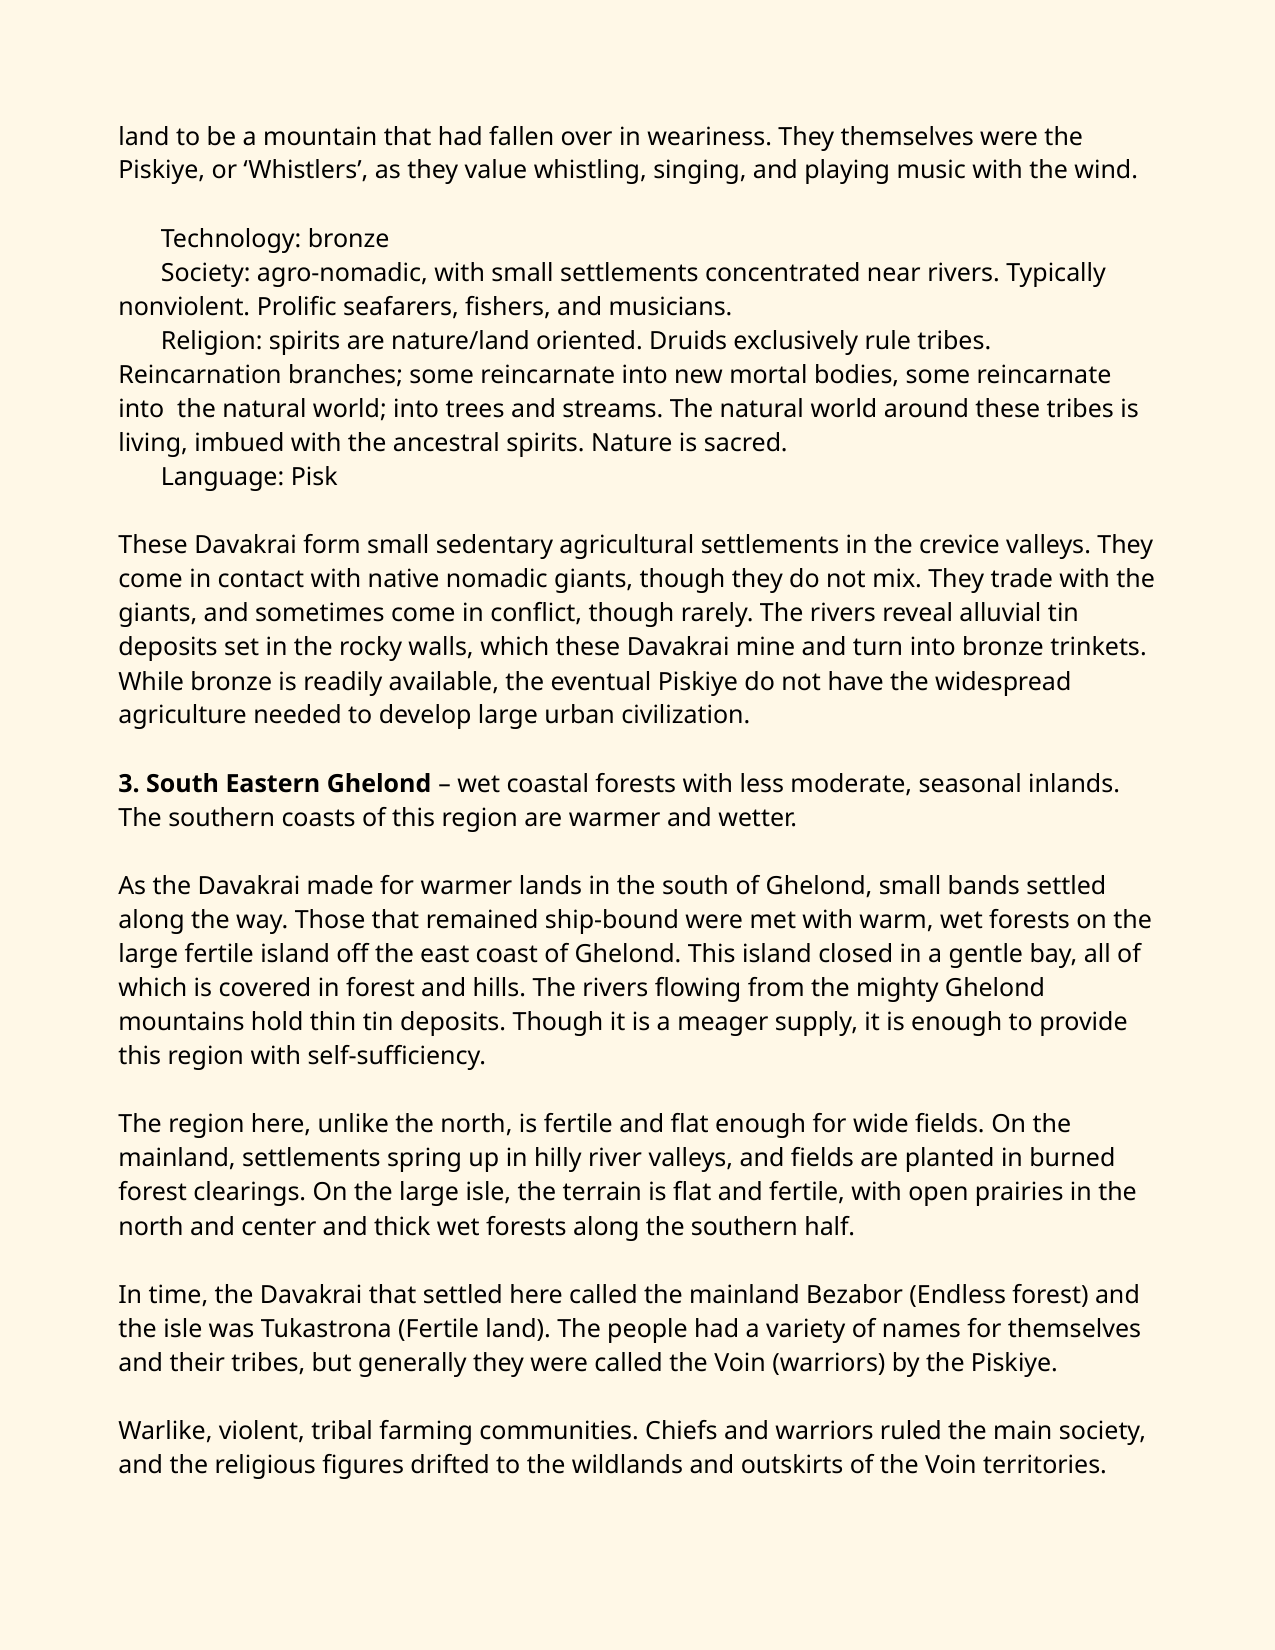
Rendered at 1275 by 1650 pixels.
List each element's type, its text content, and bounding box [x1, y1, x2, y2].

text As the Davakrai made for warmer lands in the south of Ghelond, small bands settled along the way. Those that remained ship-bound were met with warm, wet forests on the large fertile island off the east coast of Ghelond. This island closed in a gentle bay, all of which is covered in forest and hills. The rivers flowing from the mighty Ghelond mountains hold thin tin deposits. Though it is a meager supply, it is enough to provide this region with self-sufficiency. [118, 867, 1157, 1072]
text Language: Pisk [118, 459, 1157, 493]
text land to be a mountain that had fallen over in weariness. They themselves were the Piskiye, or ‘Whistlers’, as they value whistling, singing, and playing music with the wind. [118, 118, 1157, 186]
text Society: agro-nomadic, with small settlements concentrated near rivers. Typically nonviolent. Prolific seafarers, fishers, and musicians. [118, 254, 1157, 322]
text In time, the Davakrai that settled here called the mainland Bezabor (Endless forest) and the isle was Tukastrona (Fertile land). The people had a variety of names for themselves and their tribes, but generally they were called the Voin (warriors) by the Piskiye. [118, 1276, 1157, 1378]
text Warlike, violent, tribal farming communities. Chiefs and warriors ruled the main society, and the religious figures drifted to the wildlands and outskirts of the Voin territories. [118, 1412, 1157, 1481]
text The region here, unlike the north, is fertile and flat enough for wide fields. On the mainland, settlements spring up in hilly river valleys, and fields are planted in burned forest clearings. On the large isle, the terrain is flat and fertile, with open prairies in the north and center and thick wet forests along the southern half. [118, 1106, 1157, 1242]
text These Davakrai form small sedentary agricultural settlements in the crevice valleys. They come in contact with native nomadic giants, though they do not mix. They trade with the giants, and sometimes come in conflict, though rarely. The rivers reveal alluvial tin deposits set in the rocky walls, which these Davakrai mine and turn into bronze trinkets. While bronze is readily available, the eventual Piskiye do not have the widespread agriculture needed to develop large urban civilization. [118, 527, 1157, 731]
text Religion: spirits are nature/land oriented. Druids exclusively rule tribes. Reincarnation branches; some reincarnate into new mortal bodies, some reincarnate into the natural world; into trees and streams. The natural world around these tribes is living, imbued with the ancestral spirits. Nature is sacred. [118, 322, 1157, 459]
text Technology: bronze [118, 220, 1157, 254]
text 3. South Eastern Ghelond – wet coastal forests with less moderate, seasonal inlands. The southern coasts of this region are warmer and wetter. [118, 765, 1157, 833]
